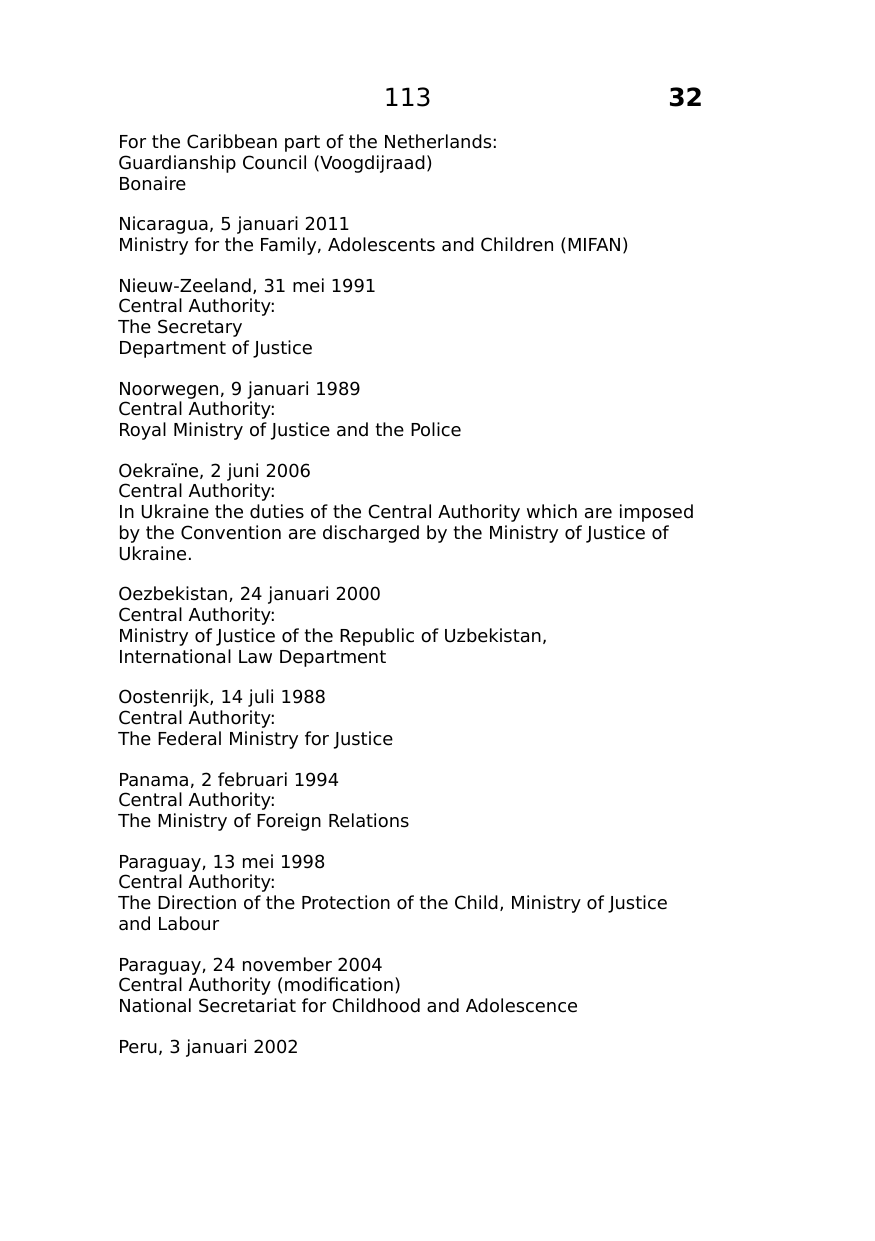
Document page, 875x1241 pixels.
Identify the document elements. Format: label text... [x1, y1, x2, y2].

text Panama, 2 februari 1994 [118, 769, 703, 790]
text The Direction of the Protection of the Child, Ministry of Justice and Labour [118, 893, 703, 934]
text Central Authority: [118, 605, 703, 626]
text Royal Ministry of Justice and the Police [118, 420, 703, 441]
text National Secretariat for Childhood and Adolescence [118, 996, 703, 1017]
text Nicaragua, 5 januari 2011 [118, 214, 703, 235]
text International Law Department [118, 646, 703, 667]
text Oekraïne, 2 juni 2006 [118, 461, 703, 481]
text Central Authority: [118, 296, 703, 317]
text Bonaire [118, 173, 703, 194]
text Paraguay, 24 november 2004 [118, 954, 703, 975]
text For the Caribbean part of the Netherlands: [118, 132, 703, 153]
text Central Authority (modification) [118, 975, 703, 996]
text Guardianship Council (Voogdijraad) [118, 153, 703, 173]
text Paraguay, 13 mei 1998 [118, 852, 703, 872]
text Central Authority: [118, 399, 703, 420]
text The Ministry of Foreign Relations [118, 811, 703, 832]
text Peru, 3 januari 2002 [118, 1037, 703, 1057]
text Nieuw-Zeeland, 31 mei 1991 [118, 276, 703, 296]
text Central Authority: [118, 872, 703, 893]
text The Federal Ministry for Justice [118, 729, 703, 749]
text Ministry of Justice of the Republic of Uzbekistan, [118, 626, 703, 646]
text In Ukraine the duties of the Central Authority which are imposed by the Convention are discharged by the Ministry of Justice of Ukraine. [118, 502, 703, 564]
text Central Authority: [118, 481, 703, 502]
text Oostenrijk, 14 juli 1988 [118, 687, 703, 708]
text Ministry for the Family, Adolescents and Children (MIFAN) [118, 235, 703, 256]
text Oezbekistan, 24 januari 2000 [118, 584, 703, 605]
text The Secretary [118, 317, 703, 338]
text Noorwegen, 9 januari 1989 [118, 378, 703, 399]
text Central Authority: [118, 790, 703, 811]
text Department of Justice [118, 338, 703, 358]
text Central Authority: [118, 708, 703, 729]
